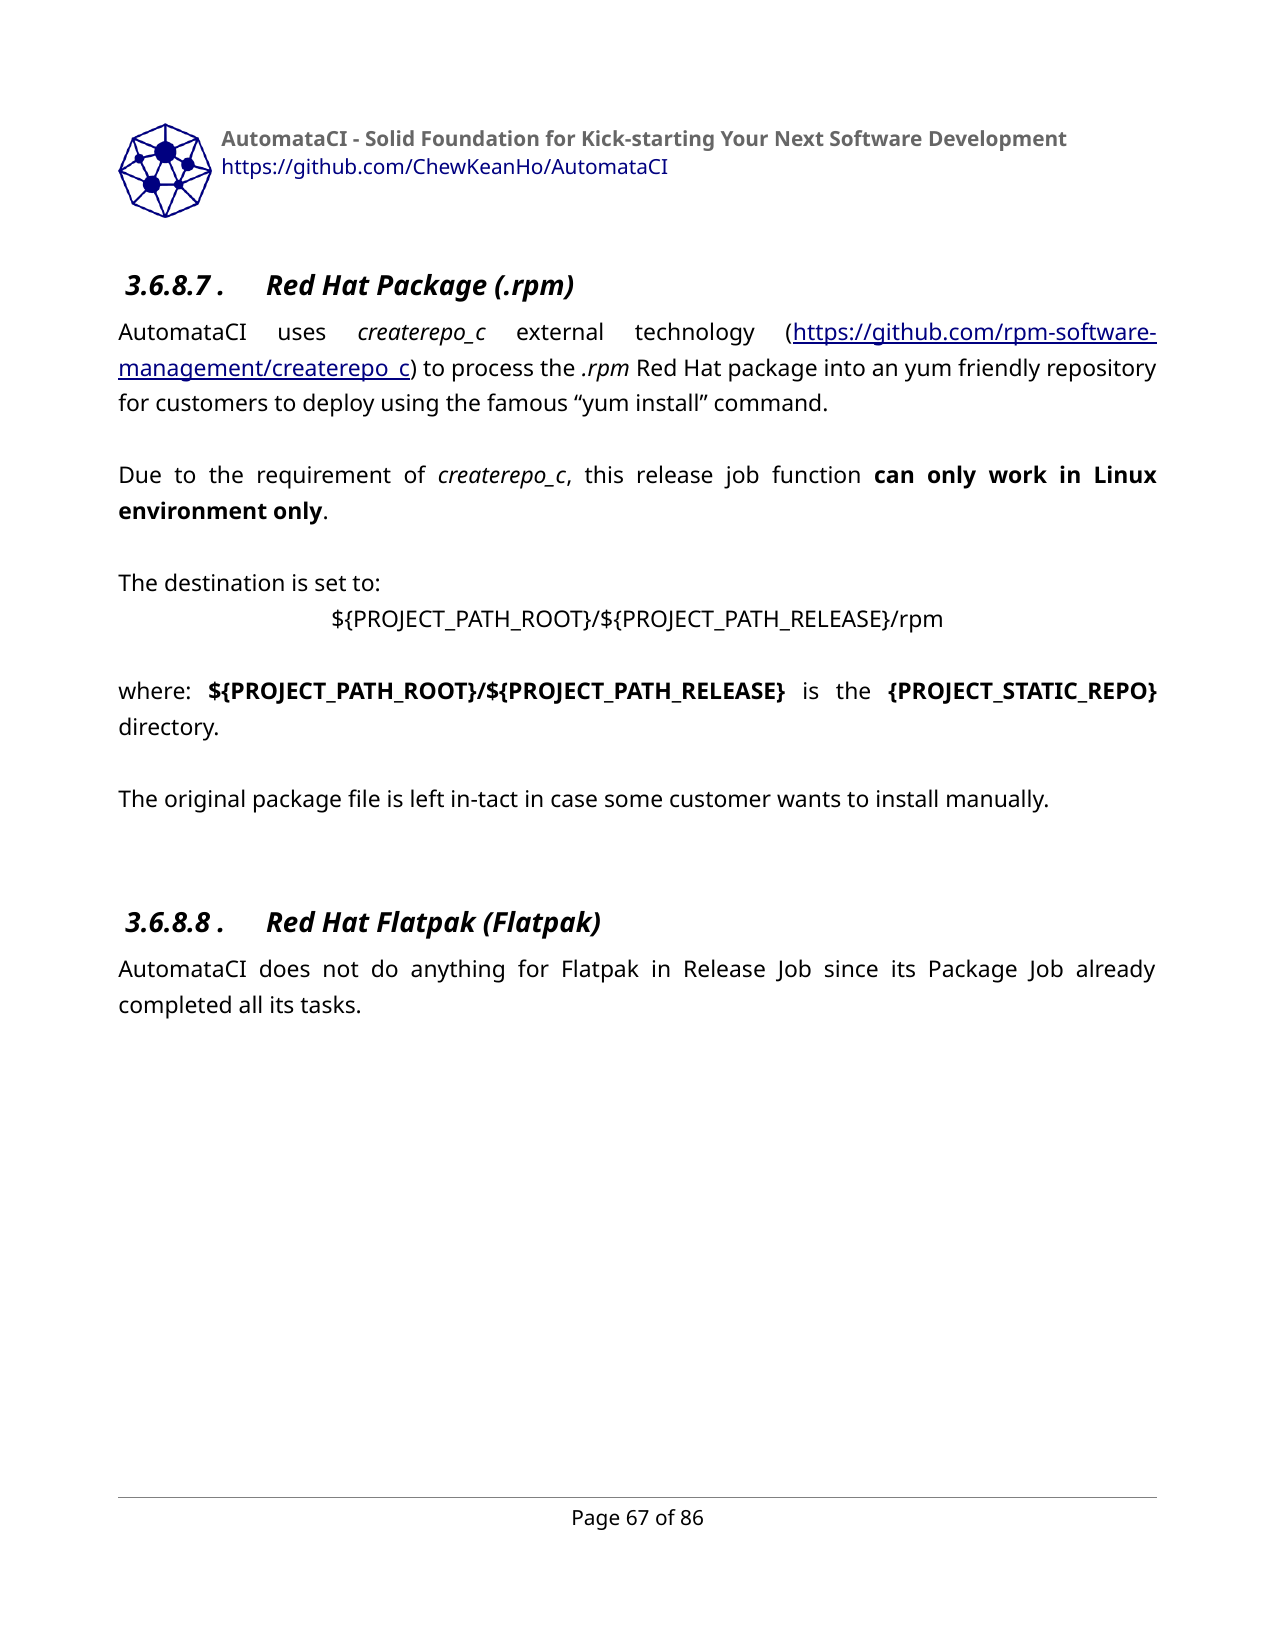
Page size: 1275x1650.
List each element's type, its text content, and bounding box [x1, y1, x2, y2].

text where: ${PROJECT_PATH_ROOT}/${PROJECT_PATH_RELEASE} is the {PROJECT_STATIC_REPO} directory. [118, 675, 1157, 742]
text The original package file is left in-tact in case some customer wants to install manually. [118, 783, 1157, 814]
text Due to the requirement of createrepo_c, this release job function can only work in Linux environment only. [118, 459, 1157, 526]
text The destination is set to: [118, 567, 1157, 598]
subtitle Red Hat Package (.rpm) [118, 265, 1157, 303]
text AutomataCI does not do anything for Flatpak in Release Job since its Package Job already completed all its tasks. [118, 953, 1157, 1020]
picture [118, 123, 212, 218]
text AutomataCI uses createrepo_c external technology (https://github.com/rpm-software-management/createrepo_c) to process the .rpm Red Hat package into an yum friendly repository for customers to deploy using the famous “yum install” command. [118, 316, 1157, 419]
text ${PROJECT_PATH_ROOT}/${PROJECT_PATH_RELEASE}/rpm [118, 603, 1157, 634]
subtitle Red Hat Flatpak (Flatpak) [118, 903, 1157, 941]
